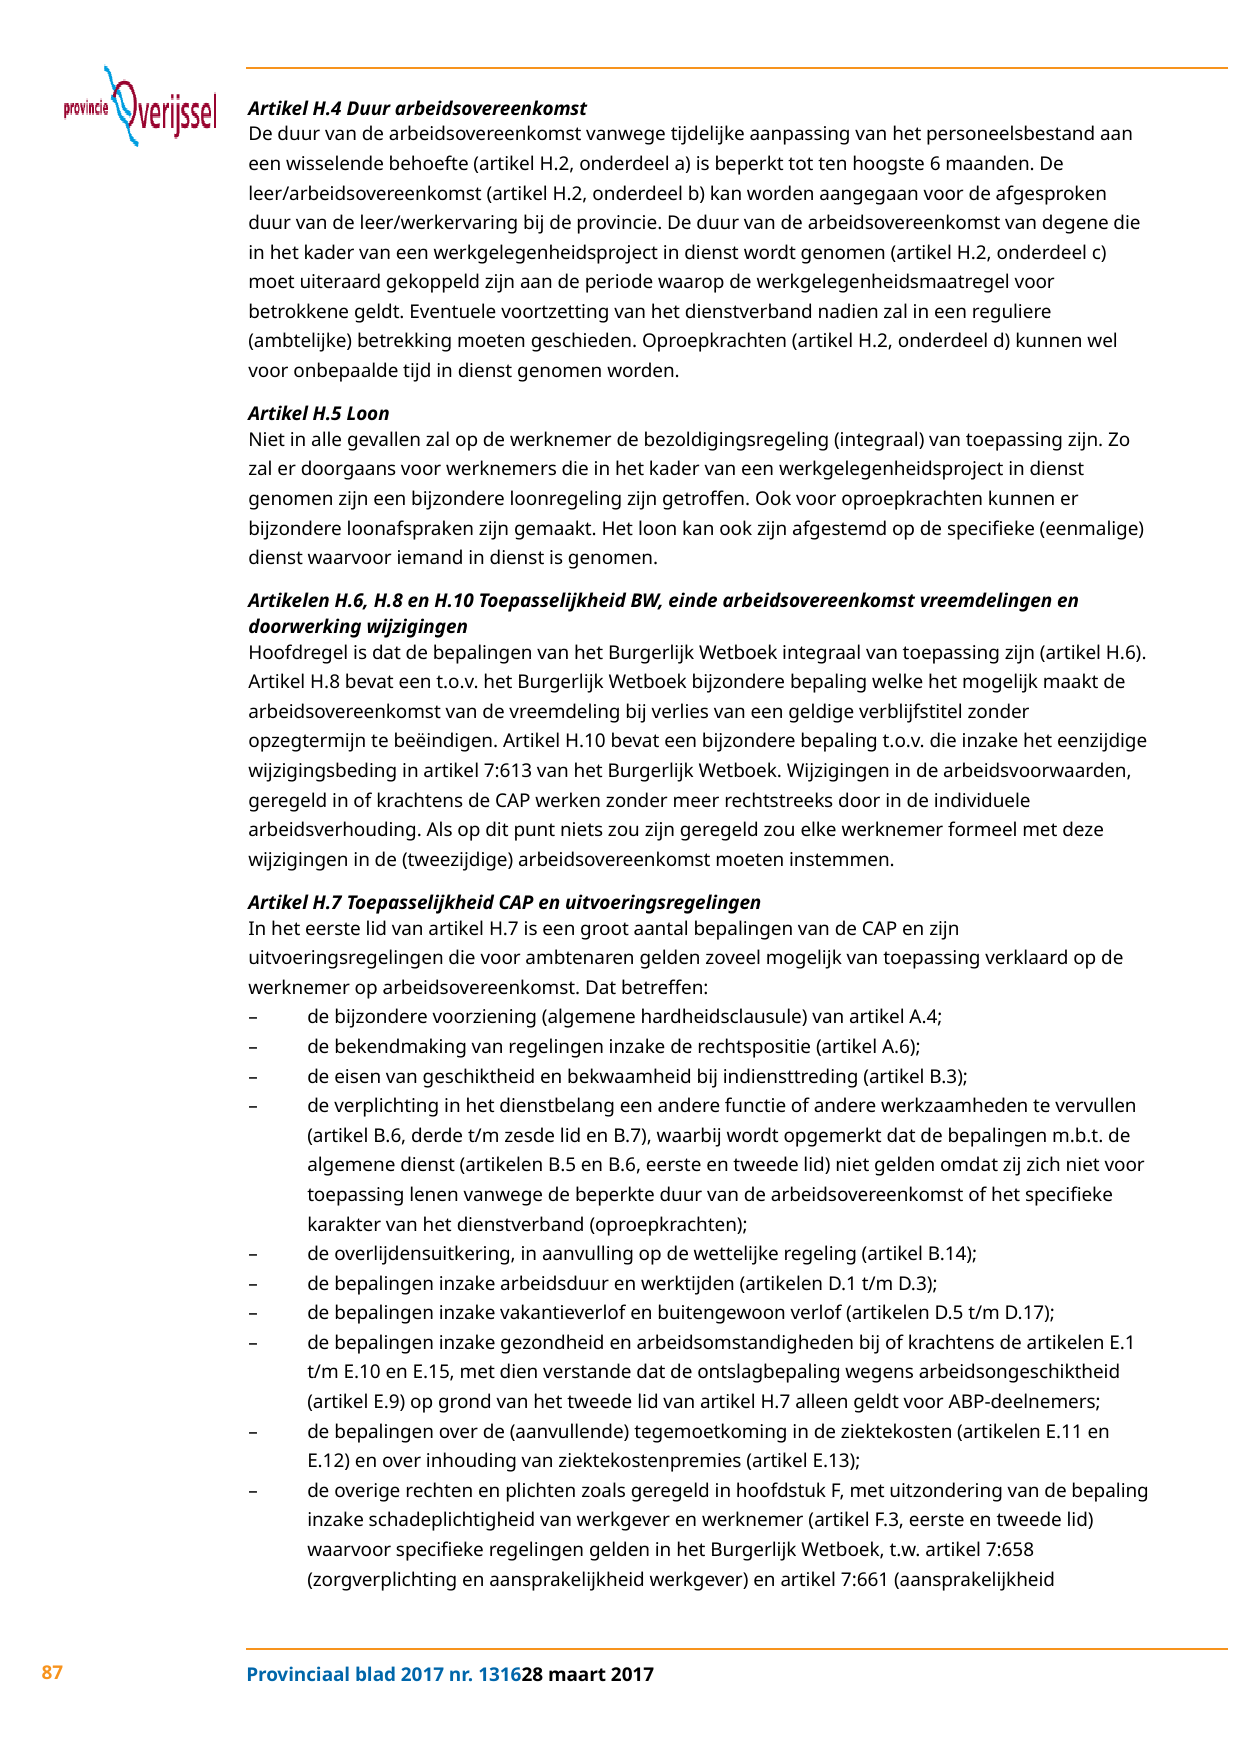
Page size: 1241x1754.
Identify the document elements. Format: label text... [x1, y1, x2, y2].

list de verplichting in het dienstbelang een andere functie of andere werkzaamheden te vervullen (artikel B.6, derde t/m zesde lid en B.7), waarbij wordt opgemerkt dat de bepalingen m.b.t. de algemene dienst (artikelen B.5 en B.6, eerste en tweede lid) niet gelden omdat zij zich niet voor toepassing lenen vanwege de beperkte duur van de arbeidsovereenkomst of het specifieke karakter van het dienstverband (oproepkrachten); [248, 1092, 1152, 1236]
list de eisen van geschiktheid en bekwaamheid bij indiensttreding (artikel B.3); [248, 1063, 1152, 1088]
list de bijzondere voorziening (algemene hardheidsclausule) van artikel A.4; [248, 1004, 1152, 1029]
text De duur van de arbeidsovereenkomst vanwege tijdelijke aanpassing van het personeelsbestand aan een wisselende behoefte (artikel H.2, onderdeel a) is beperkt tot ten hoogste 6 maanden. De leer/arbeidsovereenkomst (artikel H.2, onderdeel b) kan worden aangegaan voor de afgesproken duur van de leer/werkervaring bij de provincie. De duur van de arbeidsovereenkomst van degene die in het kader van een werkgelegenheidsproject in dienst wordt genomen (artikel H.2, onderdeel c) moet uiteraard gekoppeld zijn aan de periode waarop de werkgelegenheidsmaatregel voor betrokkene geldt. Eventuele voortzetting van het dienstverband nadien zal in een reguliere (ambtelijke) betrekking moeten geschieden. Oproepkrachten (artikel H.2, onderdeel d) kunnen wel voor onbepaalde tijd in dienst genomen worden. [248, 121, 1152, 383]
list de bekendmaking van regelingen inzake de rechtspositie (artikel A.6); [248, 1033, 1152, 1059]
text In het eerste lid van artikel H.7 is een groot aantal bepalingen van de CAP en zijn uitvoeringsregelingen die voor ambtenaren gelden zoveel mogelijk van toepassing verklaard op de werknemer op arbeidsovereenkomst. Dat betreffen: [248, 915, 1152, 1000]
list de overige rechten en plichten zoals geregeld in hoofdstuk F, met uitzondering van de bepaling inzake schadeplichtigheid van werkgever en werknemer (artikel F.3, eerste en tweede lid) waarvoor specifieke regelingen gelden in het Burgerlijk Wetboek, t.w. artikel 7:658 (zorgverplichting en aansprakelijkheid werkgever) en artikel 7:661 (aansprakelijkheid [248, 1477, 1152, 1591]
list de bepalingen inzake gezondheid en arbeidsomstandigheden bij of krachtens de artikelen E.1 t/m E.10 en E.15, met dien verstande dat de ontslagbepaling wegens arbeidsongeschiktheid (artikel E.9) op grond van het tweede lid van artikel H.7 alleen geldt voor ABP-deelnemers; [248, 1329, 1152, 1414]
text Artikel H.5 Loon [248, 400, 1152, 426]
text Artikel H.7 Toepasselijkheid CAP en uitvoeringsregelingen [248, 889, 1152, 915]
picture [41, 47, 231, 172]
list de overlijdensuitkering, in aanvulling op de wettelijke regeling (artikel B.14); [248, 1240, 1152, 1266]
text Artikel H.4 Duur arbeidsovereenkomst [248, 95, 1152, 121]
text Artikelen H.6, H.8 en H.10 Toepasselijkheid BW, einde arbeidsovereenkomst vreemdelingen en doorwerking wijzigingen [248, 587, 1152, 639]
text Hoofdregel is dat de bepalingen van het Burgerlijk Wetboek integraal van toepassing zijn (artikel H.6). Artikel H.8 bevat een t.o.v. het Burgerlijk Wetboek bijzondere bepaling welke het mogelijk maakt de arbeidsovereenkomst van de vreemdeling bij verlies van een geldige verblijfstitel zonder opzegtermijn te beëindigen. Artikel H.10 bevat een bijzondere bepaling t.o.v. die inzake het eenzijdige wijzigingsbeding in artikel 7:613 van het Burgerlijk Wetboek. Wijzigingen in de arbeidsvoorwaarden, geregeld in of krachtens de CAP werken zonder meer rechtstreeks door in de individuele arbeidsverhouding. Als op dit punt niets zou zijn geregeld zou elke werknemer formeel met deze wijzigingen in de (tweezijdige) arbeidsovereenkomst moeten instemmen. [248, 639, 1152, 872]
list de bepalingen over de (aanvullende) tegemoetkoming in de ziektekosten (artikelen E.11 en E.12) en over inhouding van ziektekostenpremies (artikel E.13); [248, 1418, 1152, 1473]
list de bepalingen inzake arbeidsduur en werktijden (artikelen D.1 t/m D.3); [248, 1270, 1152, 1296]
list de bepalingen inzake vakantieverlof en buitengewoon verlof (artikelen D.5 t/m D.17); [248, 1299, 1152, 1325]
text Niet in alle gevallen zal op de werknemer de bezoldigingsregeling (integraal) van toepassing zijn. Zo zal er doorgaans voor werknemers die in het kader van een werkgelegenheidsproject in dienst genomen zijn een bijzondere loonregeling zijn getroffen. Ook voor oproepkrachten kunnen er bijzondere loonafspraken zijn gemaakt. Het loon kan ook zijn afgestemd op de specifieke (eenmalige) dienst waarvoor iemand in dienst is genomen. [248, 426, 1152, 570]
